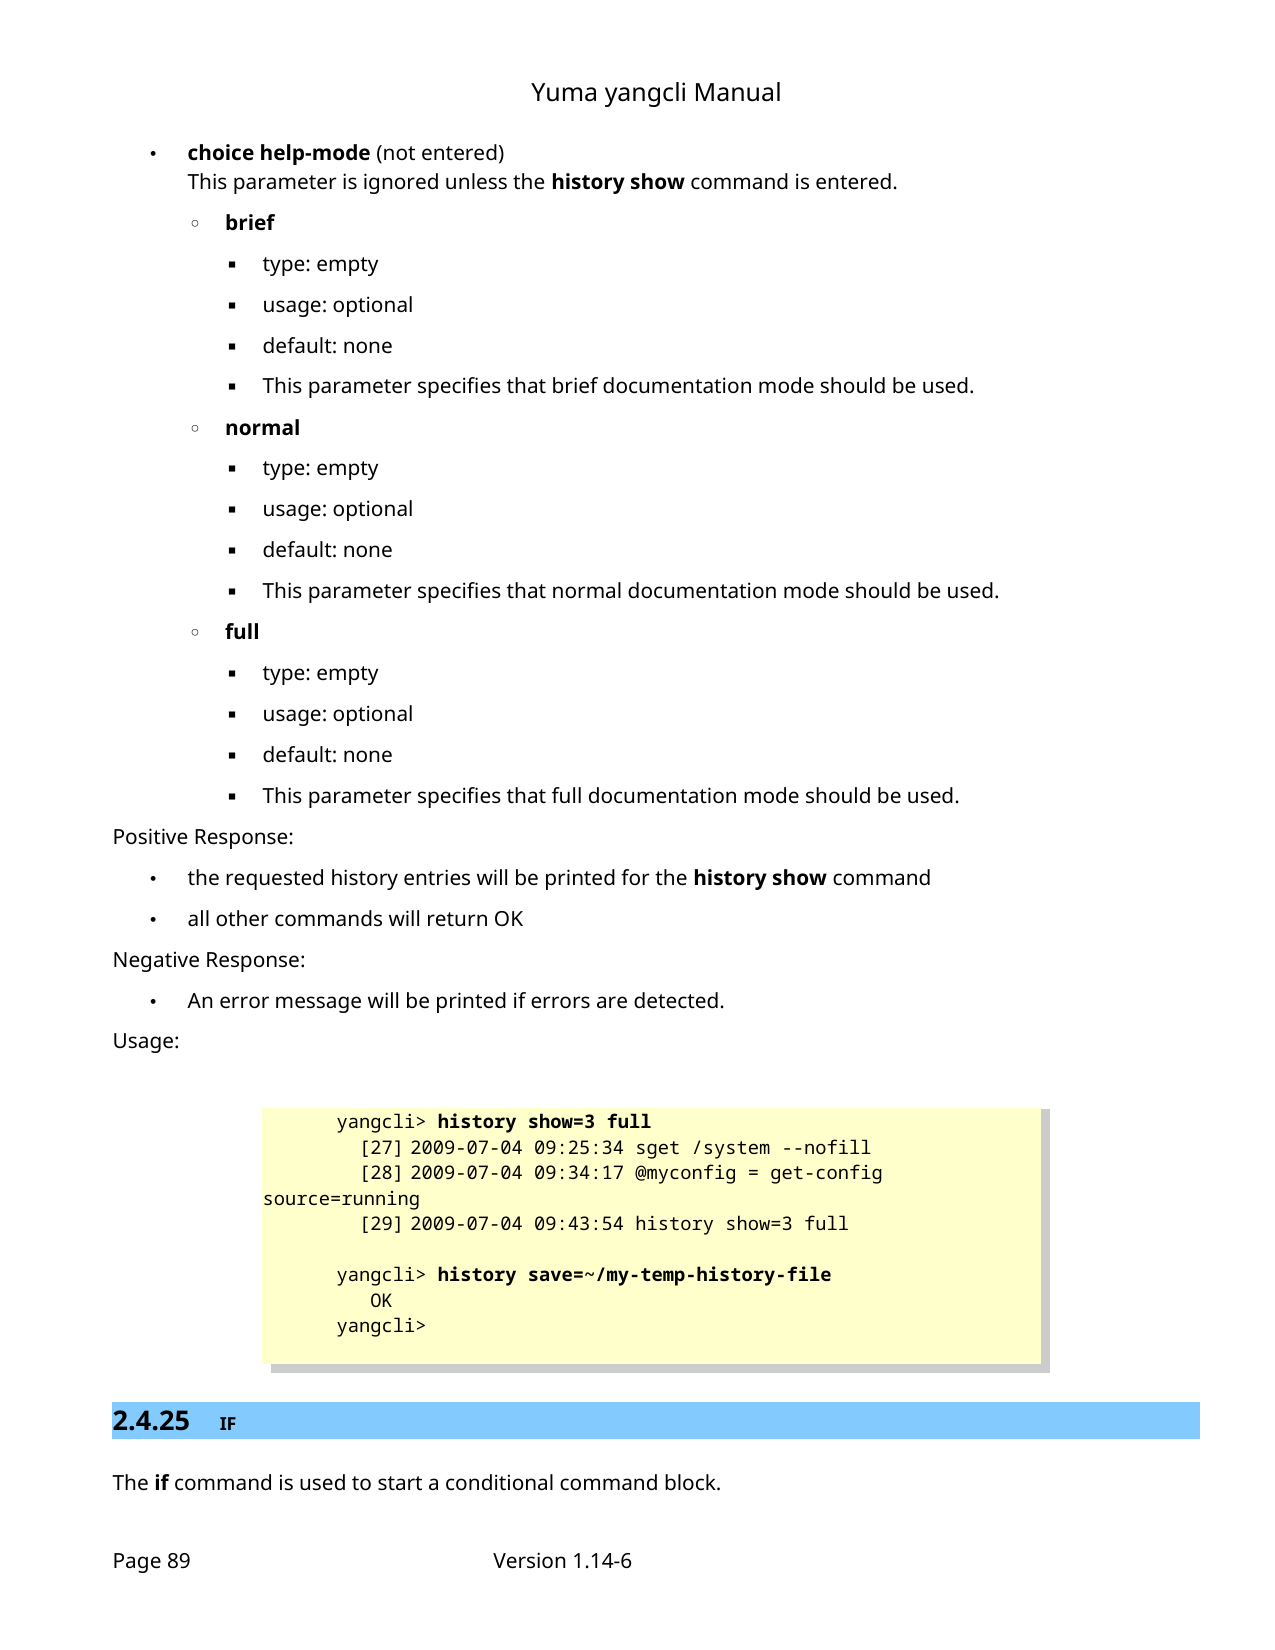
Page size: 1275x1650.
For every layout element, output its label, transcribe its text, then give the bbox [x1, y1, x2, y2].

list brief [187, 208, 1200, 236]
list This parameter specifies that brief documentation mode should be used. [225, 372, 1200, 400]
text Positive Response: [112, 822, 1200, 850]
list full [187, 617, 1200, 646]
list choice help-mode (not entered) This parameter is ignored unless the history show command is entered. [150, 138, 1200, 195]
list An error message will be printed if errors are detected. [150, 986, 1200, 1014]
text yangcli> history save=~/my-temp-history-file [262, 1262, 1041, 1287]
text [29] 2009-07-04 09:43:54 history show=3 full [262, 1211, 1041, 1236]
list type: empty [225, 249, 1200, 277]
list default: none [225, 331, 1200, 359]
list type: empty [225, 658, 1200, 687]
text Usage: [112, 1027, 1200, 1055]
list This parameter specifies that normal documentation mode should be used. [225, 576, 1200, 605]
list type: empty [225, 453, 1200, 482]
text OK [262, 1287, 1041, 1313]
subtitle if [112, 1402, 1200, 1439]
list usage: optional [225, 290, 1200, 318]
list the requested history entries will be printed for the history show command [150, 863, 1200, 891]
text The if command is used to start a conditional command block. [112, 1468, 1200, 1496]
list default: none [225, 535, 1200, 564]
list default: none [225, 740, 1200, 768]
list This parameter specifies that full documentation mode should be used. [225, 781, 1200, 809]
text [28] 2009-07-04 09:34:17 @myconfig = get-config source=running [262, 1159, 1041, 1211]
list usage: optional [225, 699, 1200, 728]
list normal [187, 413, 1200, 441]
text yangcli> [262, 1313, 1041, 1338]
text [27] 2009-07-04 09:25:34 sget /system --nofill [262, 1134, 1041, 1159]
list all other commands will return OK [150, 904, 1200, 932]
text yangcli> history show=3 full [262, 1108, 1041, 1134]
text Negative Response: [112, 945, 1200, 973]
list usage: optional [225, 494, 1200, 523]
